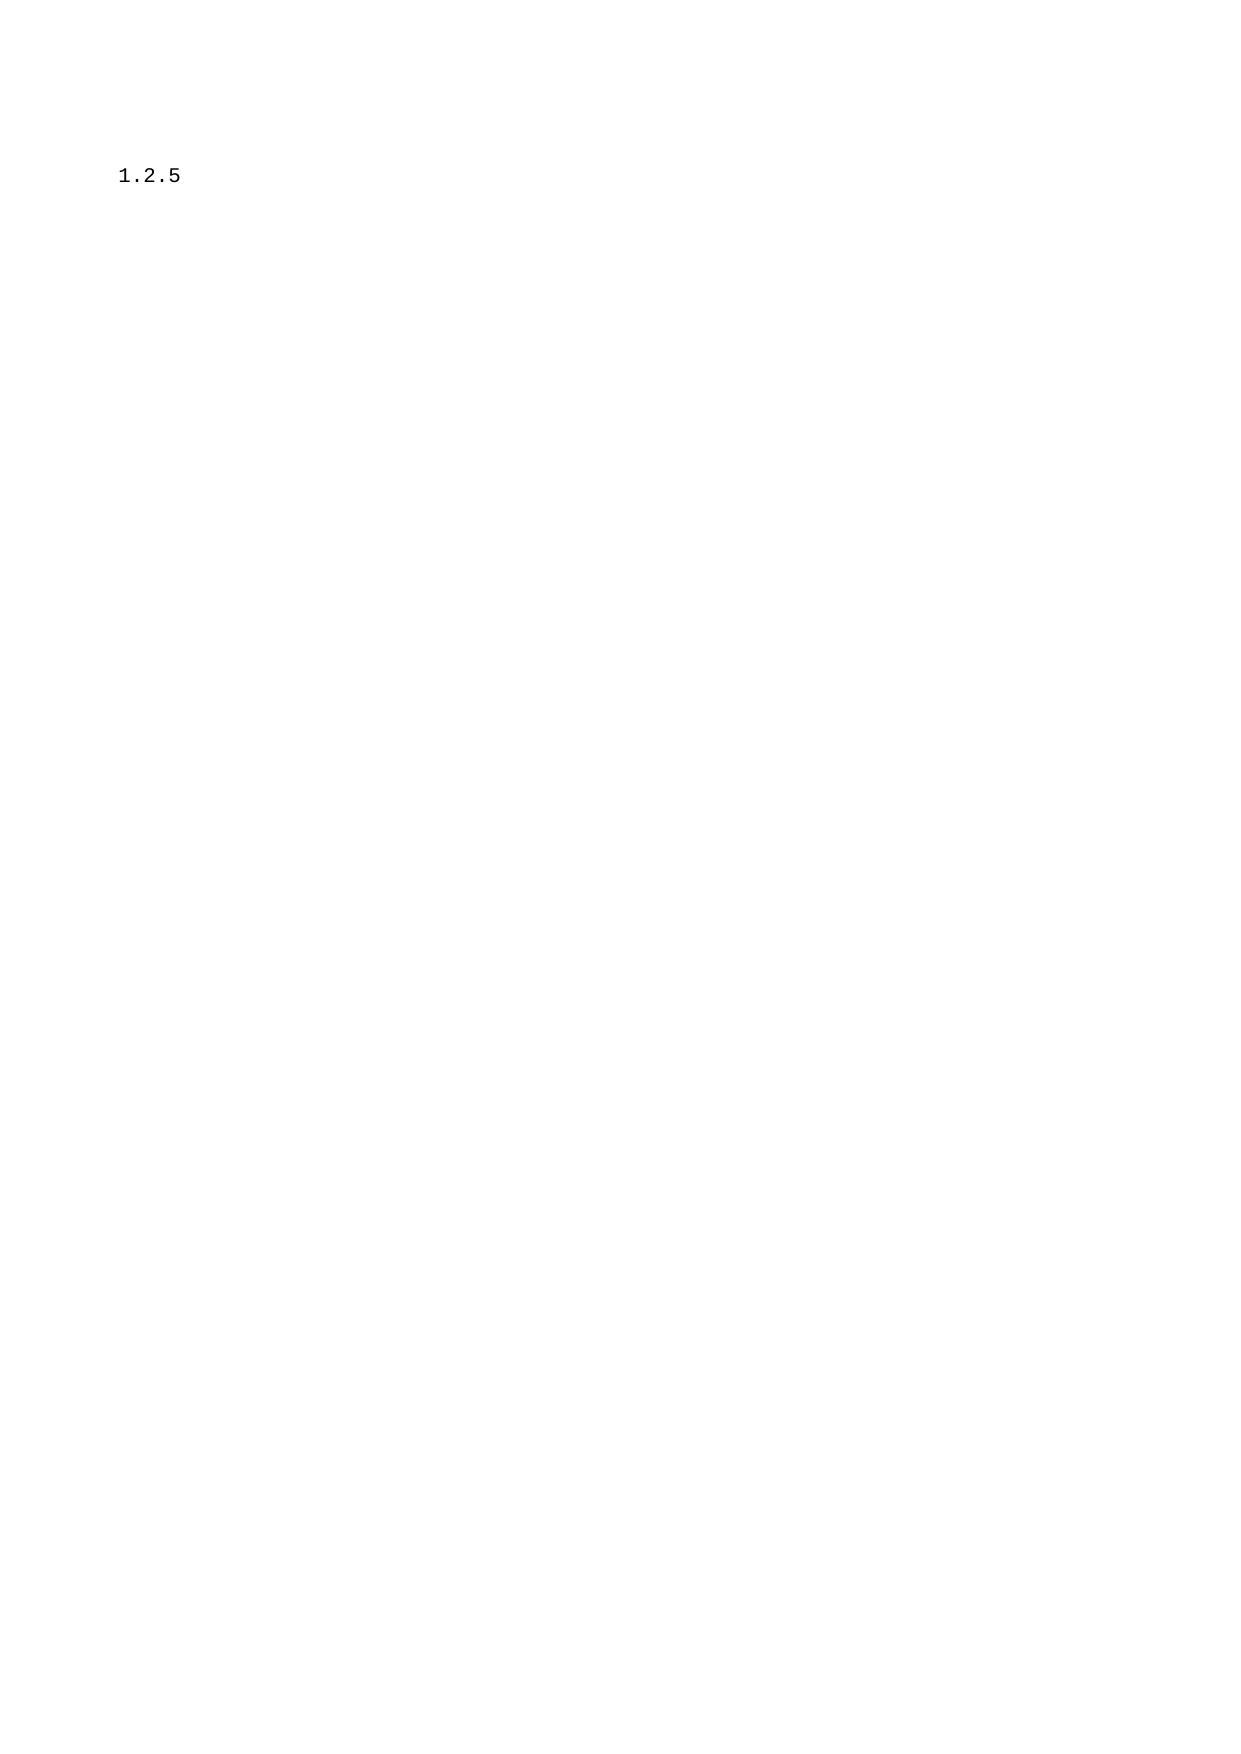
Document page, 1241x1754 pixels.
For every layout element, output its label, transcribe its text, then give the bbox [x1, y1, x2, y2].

text 1.2.5 [118, 165, 1122, 189]
